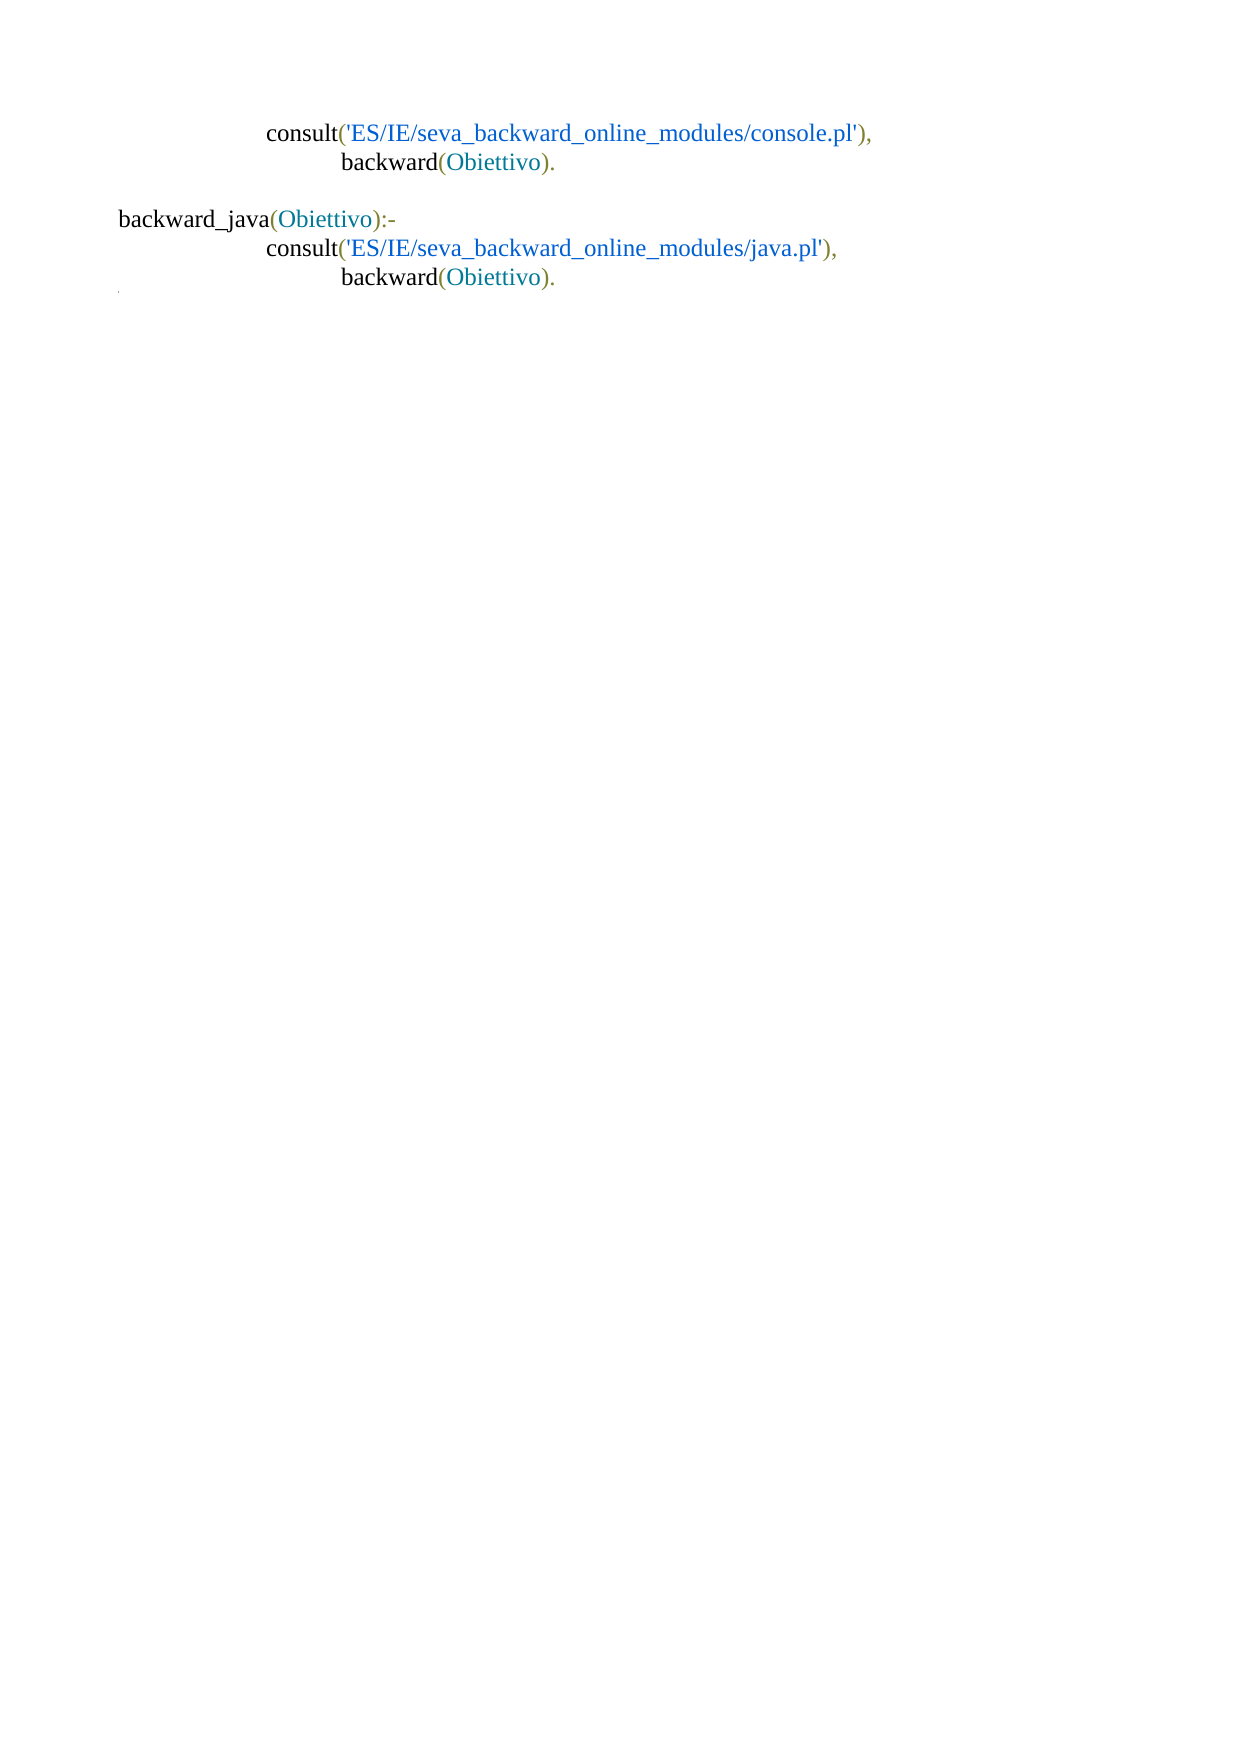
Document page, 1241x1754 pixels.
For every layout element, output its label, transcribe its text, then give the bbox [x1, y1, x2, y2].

text backward(Obiettivo). [266, 147, 1122, 176]
text backward(Obiettivo). [266, 262, 1122, 291]
text backward_java(Obiettivo):- [118, 204, 1122, 233]
text consult('ES/IE/seva_backward_online_modules/java.pl'), [266, 233, 1122, 262]
text consult('ES/IE/seva_backward_online_modules/console.pl'), [266, 118, 1122, 147]
